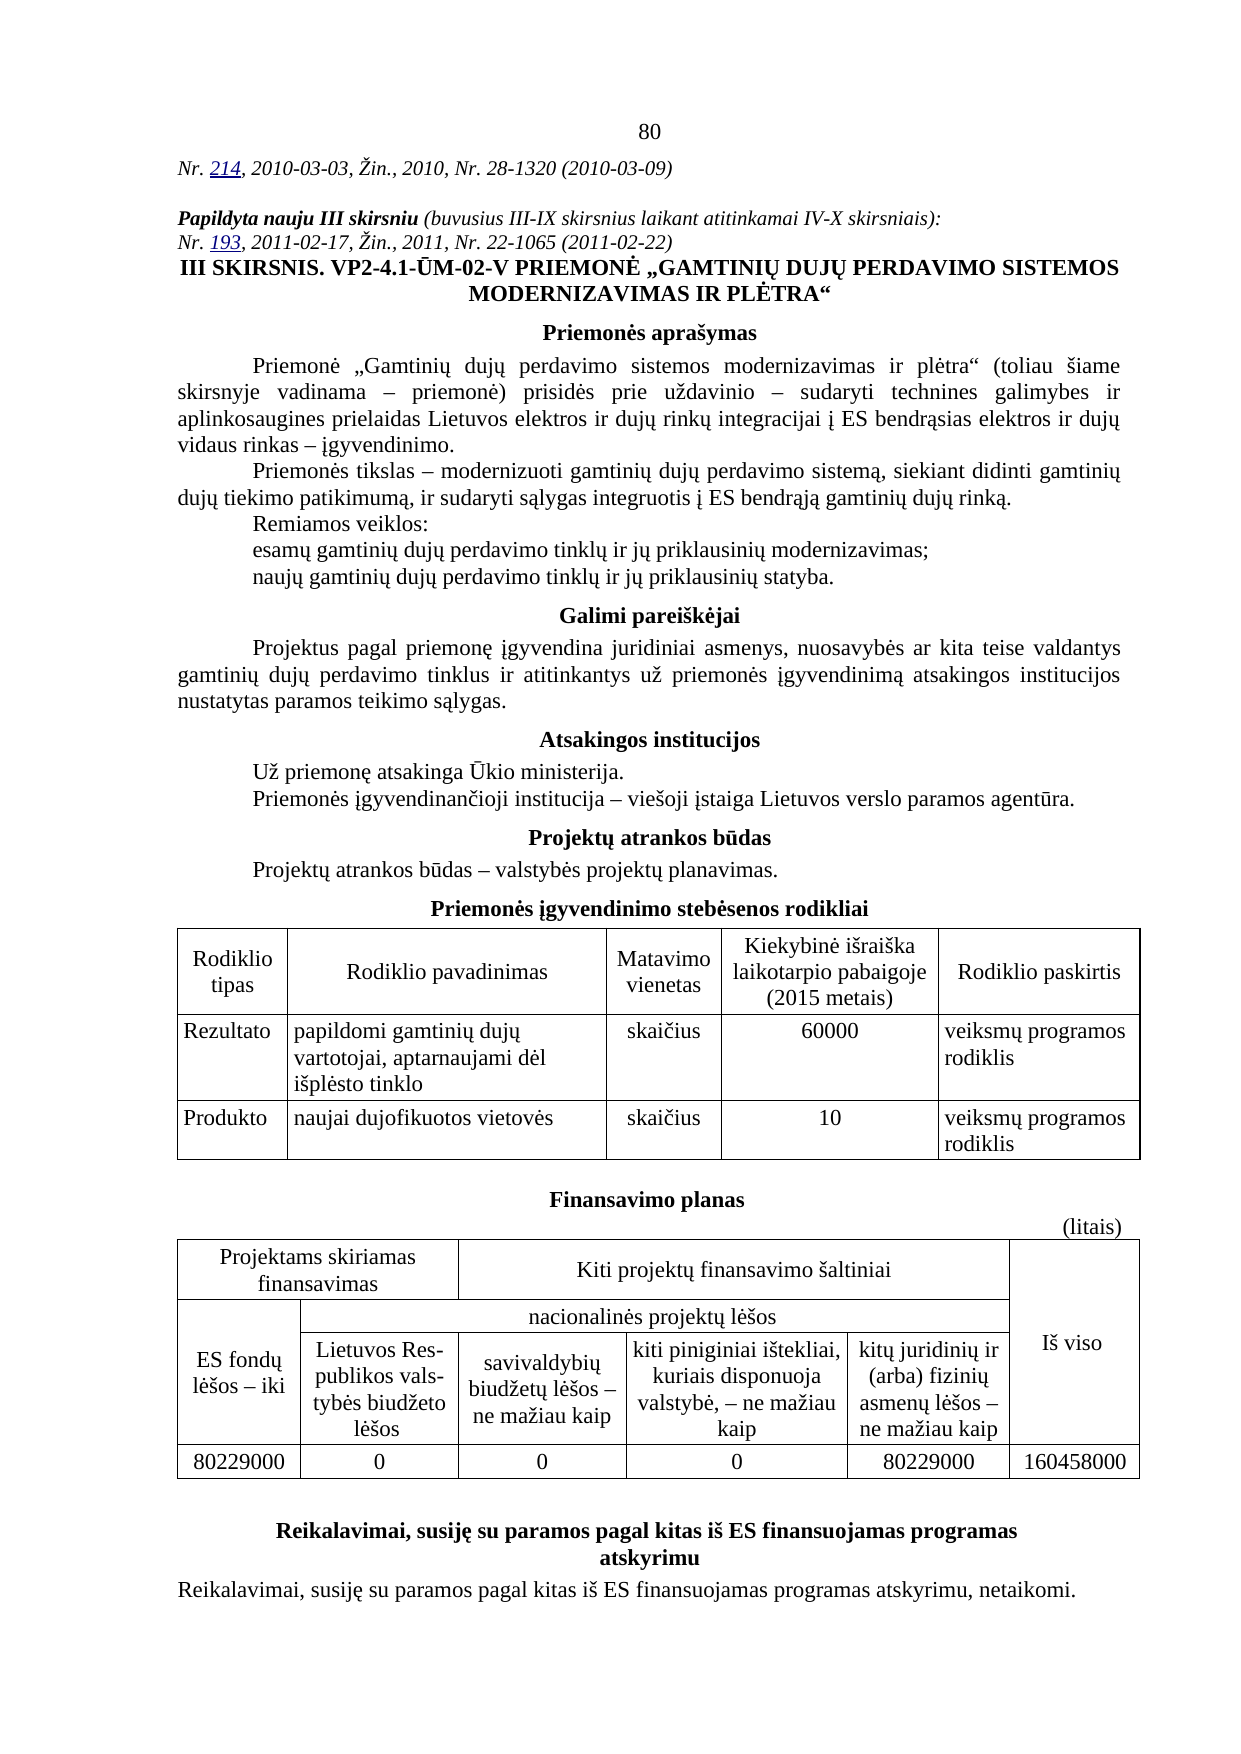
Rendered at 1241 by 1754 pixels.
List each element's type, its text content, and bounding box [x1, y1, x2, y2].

table_header Matavimo vienetas [607, 929, 721, 1014]
text Projektus pagal priemonę įgyvendina juridiniai asmenys, nuosavybės ar kita teise valdantys gamtinių dujų perdavimo tinklus ir atitinkantys už priemonės įgyvendinimą atsakingos institucijos nustatytas paramos teikimo sąlygas. [177, 634, 1122, 713]
text Finansavimo planas [177, 1187, 1122, 1213]
table_cell ES fondų lėšos – iki [178, 1300, 300, 1444]
table_cell nacionalinės projektų lėšos [301, 1300, 1009, 1332]
text Priemonė „Gamtinių dujų perdavimo sistemos modernizavimas ir plėtra“ (toliau šiame skirsnyje vadinama – priemonė) prisidės prie uždavinio – sudaryti technines galimybes ir aplinkosaugines prielaidas Lietuvos elektros ir dujų rinkų integracijai į ES bendrąsias elektros ir dujų vidaus rinkas – įgyvendinimo. [177, 352, 1122, 457]
text Remiamos veiklos: [177, 510, 1122, 536]
table_header Iš viso [1010, 1240, 1139, 1444]
table_cell 80229000 [178, 1445, 300, 1478]
text Reikalavimai, susiję su paramos pagal kitas iš ES finansuojamas programas atskyrimu [177, 1517, 1122, 1570]
text Priemonės įgyvendinančioji institucija – viešoji įstaiga Lietuvos verslo paramos agentūra. [177, 785, 1122, 811]
text Galimi pareiškėjai [177, 602, 1122, 628]
table_cell veiksmų programos rodiklis [939, 1015, 1139, 1099]
text Atsakingos institucijos [177, 726, 1122, 752]
table_cell 10 [722, 1101, 938, 1159]
table_header Kiekybinė išraiška laikotarpio pabaigoje (2015 metais) [722, 929, 938, 1014]
table_cell papildomi gamtinių dujų vartotojai, aptarnaujami dėl išplėsto tinklo [288, 1015, 606, 1099]
table_cell 0 [627, 1445, 847, 1478]
text Nr. 193, 2011-02-17, Žin., 2011, Nr. 22-1065 (2011-02-22) [177, 230, 1122, 254]
text Priemonės įgyvendinimo stebėsenos rodikliai [177, 895, 1122, 921]
table_cell naujai dujofikuotos vietovės [288, 1101, 606, 1159]
table_header Rodiklio pavadinimas [288, 929, 606, 1014]
table_cell kiti piniginiai ištekliai, kuriais disponuoja valstybė, – ne mažiau kaip [627, 1333, 847, 1444]
text Projektų atrankos būdas – valstybės projektų planavimas. [177, 856, 1122, 883]
table_cell 60000 [722, 1015, 938, 1099]
text Projektų atrankos būdas [177, 824, 1122, 850]
table_cell 160458000 [1010, 1445, 1139, 1478]
text Reikalavimai, susiję su paramos pagal kitas iš ES finansuojamas programas atskyrimu, netaikomi. [177, 1576, 1122, 1603]
table_cell Produkto [178, 1101, 287, 1159]
table_cell savivaldybių biudžetų lėšos – ne mažiau kaip [459, 1333, 626, 1444]
text Priemonės aprašymas [177, 319, 1122, 346]
text Papildyta nauju III skirsniu (buvusius III-IX skirsnius laikant atitinkamai IV-X skirsniais): [177, 206, 1122, 230]
table_cell 0 [301, 1445, 458, 1478]
table_header Rodiklio paskirtis [939, 929, 1139, 1014]
text (litais) [177, 1213, 1122, 1239]
text Nr. 214, 2010-03-03, Žin., 2010, Nr. 28-1320 (2010-03-09) [177, 156, 1122, 180]
table_header Rodiklio tipas [178, 929, 287, 1014]
table_cell kitų juridinių ir (arba) fizinių asmenų lėšos – ne mažiau kaip [848, 1333, 1009, 1444]
table_header Projektams skiriamas finansavimas [178, 1240, 458, 1299]
table_cell Rezultato [178, 1015, 287, 1099]
table_cell veiksmų programos rodiklis [939, 1101, 1139, 1159]
table_cell 80229000 [848, 1445, 1009, 1478]
table_cell 0 [459, 1445, 626, 1478]
text naujų gamtinių dujų perdavimo tinklų ir jų priklausinių statyba. [177, 563, 1122, 589]
text Priemonės tikslas – modernizuoti gamtinių dujų perdavimo sistemą, siekiant didinti gamtinių dujų tiekimo patikimumą, ir sudaryti sąlygas integruotis į ES bendrąją gamtinių dujų rinką. [177, 457, 1122, 510]
text III SKIRSNIS. VP2-4.1-ŪM-02-V PRIEMONĖ „GAMTINIŲ DUJŲ PERDAVIMO SISTEMOS MODERNIZAVIMAS IR PLĖTRA“ [177, 254, 1122, 307]
table_cell skaičius [607, 1015, 721, 1099]
text Už priemonę atsakinga Ūkio ministerija. [177, 758, 1122, 785]
table_header Kiti projektų finansavimo šaltiniai [459, 1240, 1009, 1299]
text esamų gamtinių dujų perdavimo tinklų ir jų priklausinių modernizavimas; [177, 536, 1122, 563]
table_cell skaičius [607, 1101, 721, 1159]
table_cell Lietuvos Res­publikos vals­ty­bės biudžeto lėšos [301, 1333, 458, 1444]
